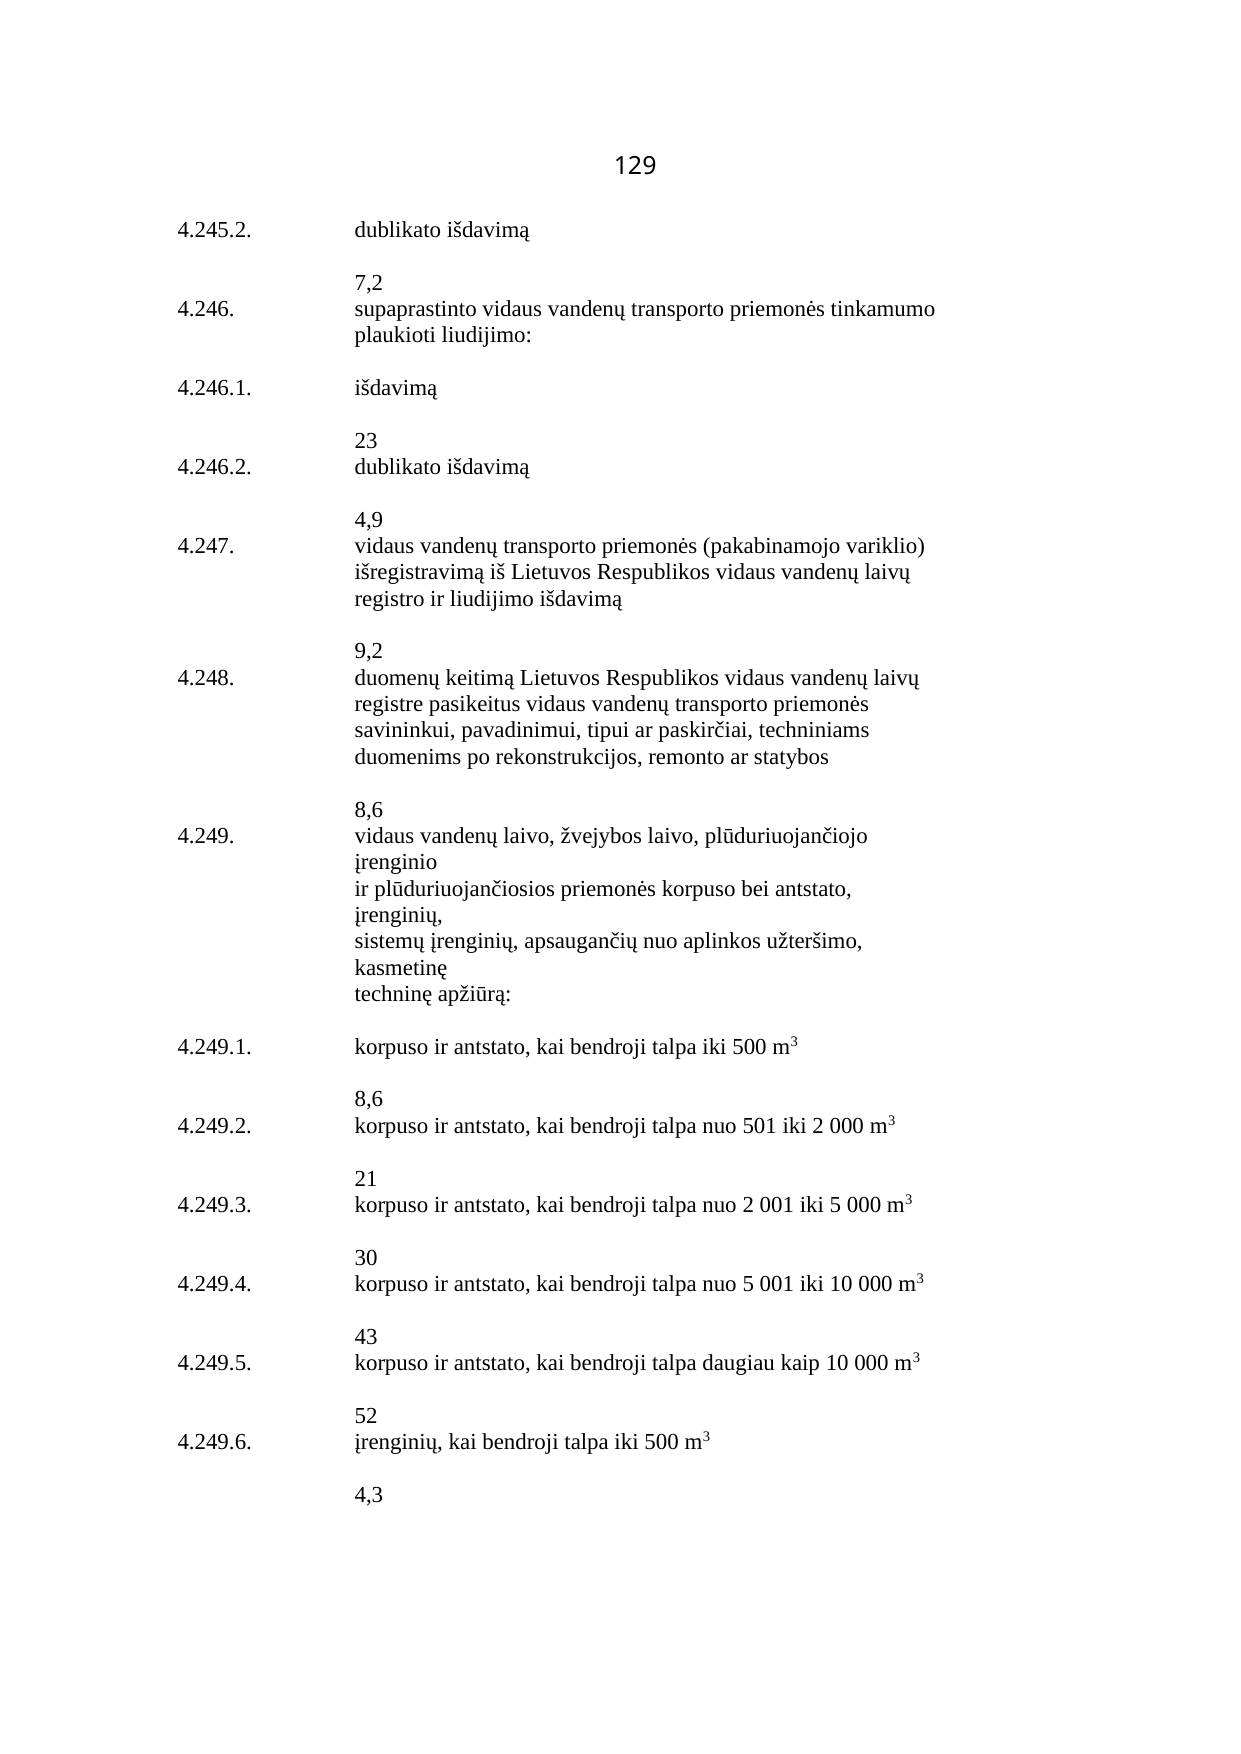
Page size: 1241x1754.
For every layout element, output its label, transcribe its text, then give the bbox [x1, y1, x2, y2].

text 4.246.1. išdavimą 23 [177, 374, 945, 453]
text duomenims po rekonstrukcijos, remonto ar statybos 8,6 [354, 743, 945, 822]
text 4.249.1. korpuso ir antstato, kai bendroji talpa iki 500 m3 8,6 [177, 1033, 945, 1112]
text 4.245.2. dublikato išdavimą 7,2 [177, 216, 945, 295]
text techninę apžiūrą: [354, 980, 945, 1033]
text išregistravimą iš Lietuvos Respublikos vidaus vandenų laivų [354, 558, 945, 585]
text registro ir liudijimo išdavimą 9,2 [354, 585, 945, 664]
text 4.246. supaprastinto vidaus vandenų transporto priemonės tinkamumo [177, 295, 945, 321]
text 4.249.6. įrenginių, kai bendroji talpa iki 500 m3 4,3 [177, 1428, 945, 1507]
text registre pasikeitus vidaus vandenų transporto priemonės [354, 690, 945, 717]
text 4.249.3. korpuso ir antstato, kai bendroji talpa nuo 2 001 iki 5 000 m3 30 [177, 1191, 945, 1270]
text 4.249.4. korpuso ir antstato, kai bendroji talpa nuo 5 001 iki 10 000 m3 43 [177, 1270, 945, 1349]
text plaukioti liudijimo: [354, 321, 945, 374]
text 4.247. vidaus vandenų transporto priemonės (pakabinamojo variklio) [177, 532, 945, 558]
text 4.249. vidaus vandenų laivo, žvejybos laivo, plūduriuojančiojo įrenginio [177, 822, 945, 875]
text ir plūduriuojančiosios priemonės korpuso bei antstato, įrenginių, [354, 875, 945, 927]
text 4.249.5. korpuso ir antstato, kai bendroji talpa daugiau kaip 10 000 m3 52 [177, 1349, 945, 1428]
text sistemų įrenginių, apsaugančių nuo aplinkos užteršimo, kasmetinę [354, 927, 945, 980]
text savininkui, pavadinimui, tipui ar paskirčiai, techniniams [354, 717, 945, 743]
text 4.248. duomenų keitimą Lietuvos Respublikos vidaus vandenų laivų [177, 664, 945, 690]
text 4.246.2. dublikato išdavimą 4,9 [177, 453, 945, 532]
text 4.249.2. korpuso ir antstato, kai bendroji talpa nuo 501 iki 2 000 m3 21 [177, 1112, 945, 1191]
